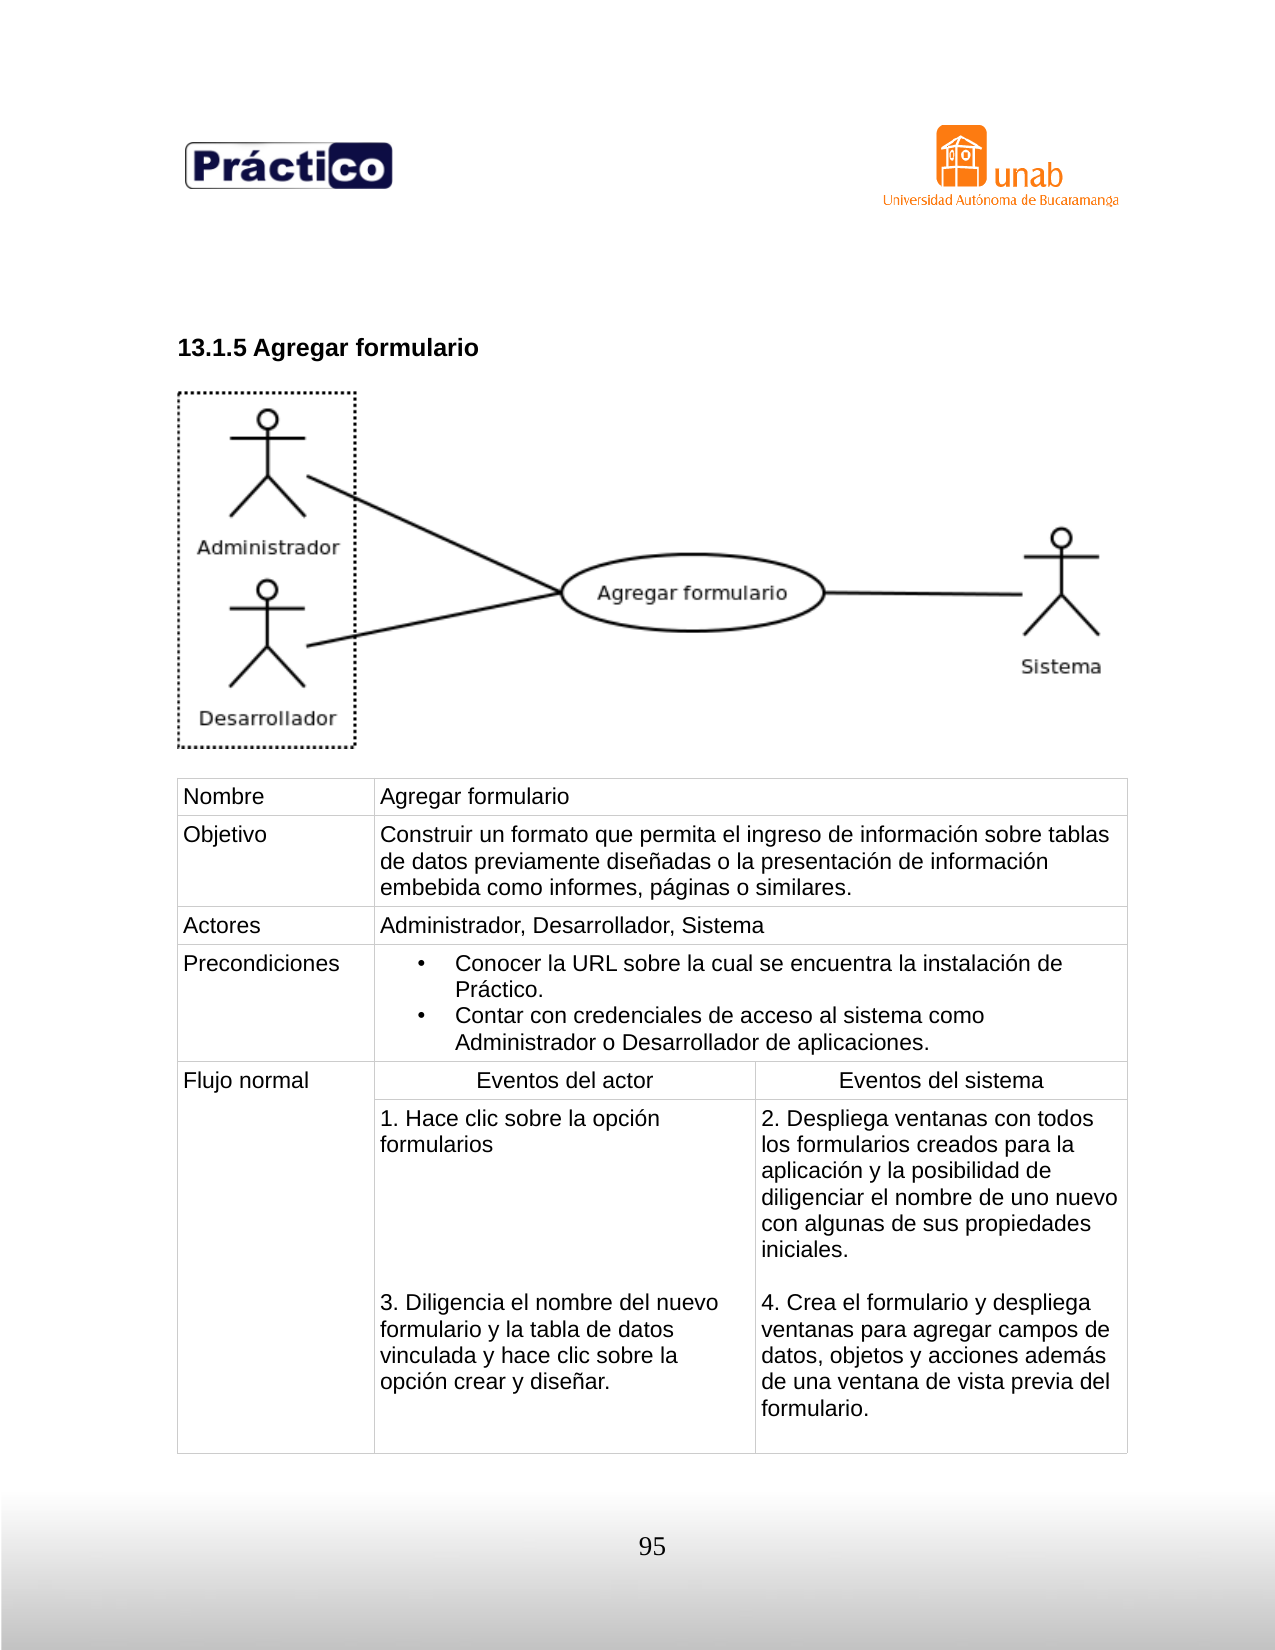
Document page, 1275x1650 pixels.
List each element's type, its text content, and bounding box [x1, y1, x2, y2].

table_cell Objetivo [178, 816, 374, 906]
picture [1, 1472, 1275, 1650]
table_cell Eventos del actor [375, 1062, 755, 1099]
picture [177, 391, 1101, 749]
table_cell Construir un formato que permita el ingreso de información sobre tablas de datos previamente diseñadas o la presentación de información embebida como informes, páginas o similares. [375, 816, 1127, 906]
picture [883, 125, 1119, 207]
table_cell Precondiciones [178, 945, 374, 1061]
text 13.1.5 Agregar formulario [177, 333, 1127, 362]
table_cell Administrador, Desarrollador, Sistema [375, 907, 1127, 944]
table_header Nombre [178, 779, 374, 815]
table_cell Conocer la URL sobre la cual se encuentra la instalación de Práctico. Contar con credenciales de acceso al sistema como Administrador o Desarrollador de aplicaciones. [375, 945, 1127, 1061]
table_cell Actores [178, 907, 374, 944]
table_header Agregar formulario [375, 779, 1127, 815]
table_cell 2. Despliega ventanas con todos los formularios creados para la aplicación y la posibilidad de diligenciar el nombre de uno nuevo con algunas de sus propiedades iniciales. 4. Crea el formulario y despliega ventanas para agregar campos de datos, objetos y acciones además de una ventana de vista previa del formulario. [756, 1100, 1127, 1453]
picture [182, 140, 395, 191]
table_cell Eventos del sistema [756, 1062, 1127, 1099]
table_cell 1. Hace clic sobre la opción formularios 3. Diligencia el nombre del nuevo formulario y la tabla de datos vinculada y hace clic sobre la opción crear y diseñar. [375, 1100, 755, 1453]
table_cell Flujo normal [178, 1062, 374, 1453]
